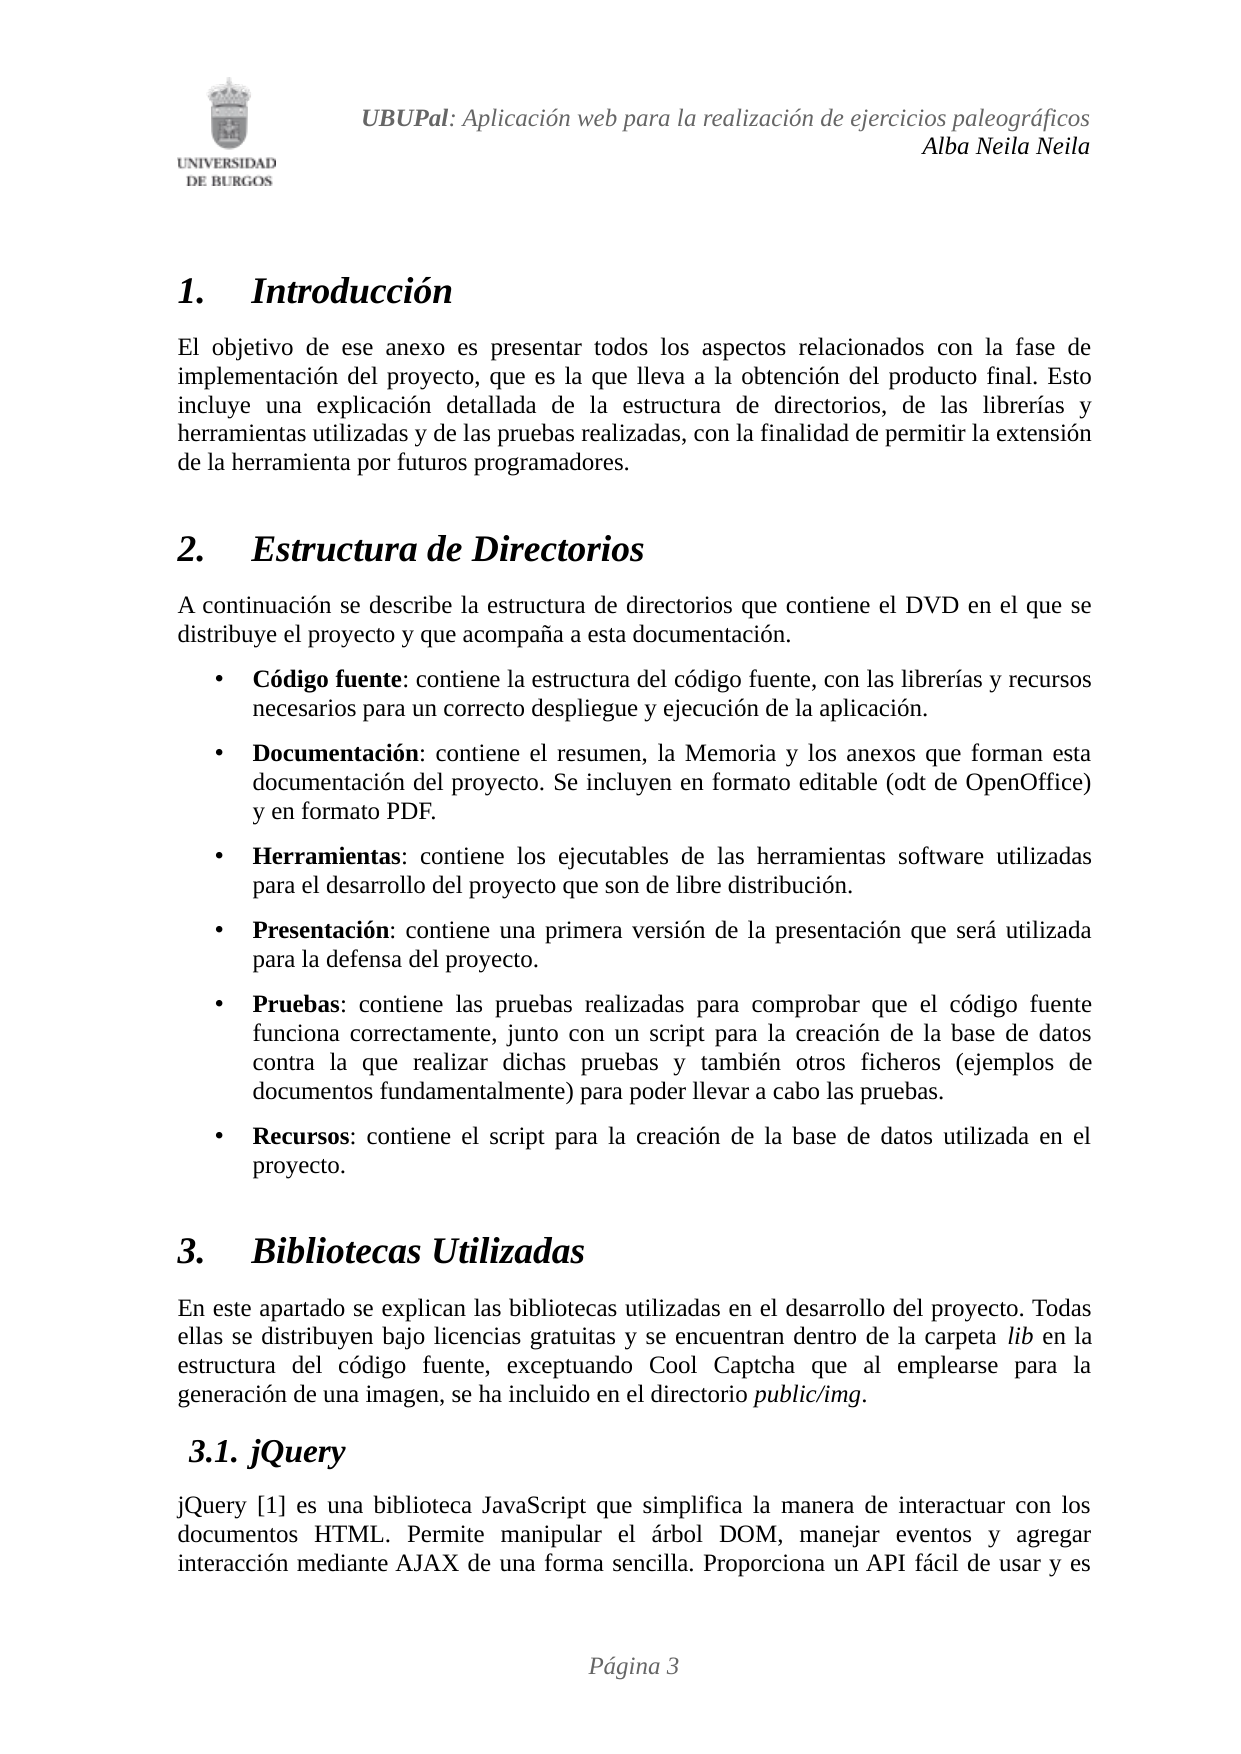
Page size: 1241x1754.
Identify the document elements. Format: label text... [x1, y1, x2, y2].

list Recursos: contiene el script para la creación de la base de datos utilizada en el proyecto. [215, 1121, 1092, 1179]
text El objetivo de ese anexo es presentar todos los aspectos relacionados con la fase de implementación del proyecto, que es la que lleva a la obtención del producto final. Esto incluye una explicación detallada de la estructura de directorios, de las librerías y herramientas utilizadas y de las pruebas realizadas, con la finalidad de permitir la extensión de la herramienta por futuros programadores. [177, 332, 1092, 476]
subtitle Bibliotecas Utilizadas [177, 1229, 1092, 1272]
subtitle Introducción [177, 268, 1092, 312]
text A continuación se describe la estructura de directorios que contiene el DVD en el que se distribuye el proyecto y que acompaña a esta documentación. [177, 590, 1092, 647]
text En este apartado se explican las bibliotecas utilizadas en el desarrollo del proyecto. Todas ellas se distribuyen bajo licencias gratuitas y se encuentran dentro de la carpeta lib en la estructura del código fuente, exceptuando Cool Captcha que al emplearse para la generación de una imagen, se ha incluido en el directorio public/img. [177, 1293, 1092, 1408]
subtitle jQuery [189, 1431, 1092, 1470]
list Presentación: contiene una primera versión de la presentación que será utilizada para la defensa del proyecto. [215, 915, 1092, 973]
subtitle Estructura de Directorios [177, 526, 1092, 569]
picture [177, 77, 276, 186]
list Herramientas: contiene los ejecutables de las herramientas software utilizadas para el desarrollo del proyecto que son de libre distribución. [215, 841, 1092, 899]
list Documentación: contiene el resumen, la Memoria y los anexos que forman esta documentación del proyecto. Se incluyen en formato editable (odt de OpenOffice) y en formato PDF. [215, 738, 1092, 824]
text jQuery [1] es una biblioteca JavaScript que simplifica la manera de interactuar con los documentos HTML. Permite manipular el árbol DOM, manejar eventos y agregar interacción mediante AJAX de una forma sencilla. Proporciona un API fácil de usar y es [177, 1490, 1092, 1577]
list Pruebas: contiene las pruebas realizadas para comprobar que el código fuente funciona correctamente, junto con un script para la creación de la base de datos contra la que realizar dichas pruebas y también otros ficheros (ejemplos de documentos fundamentalmente) para poder llevar a cabo las pruebas. [215, 989, 1092, 1104]
list Código fuente: contiene la estructura del código fuente, con las librerías y recursos necesarios para un correcto despliegue y ejecución de la aplicación. [215, 664, 1092, 722]
